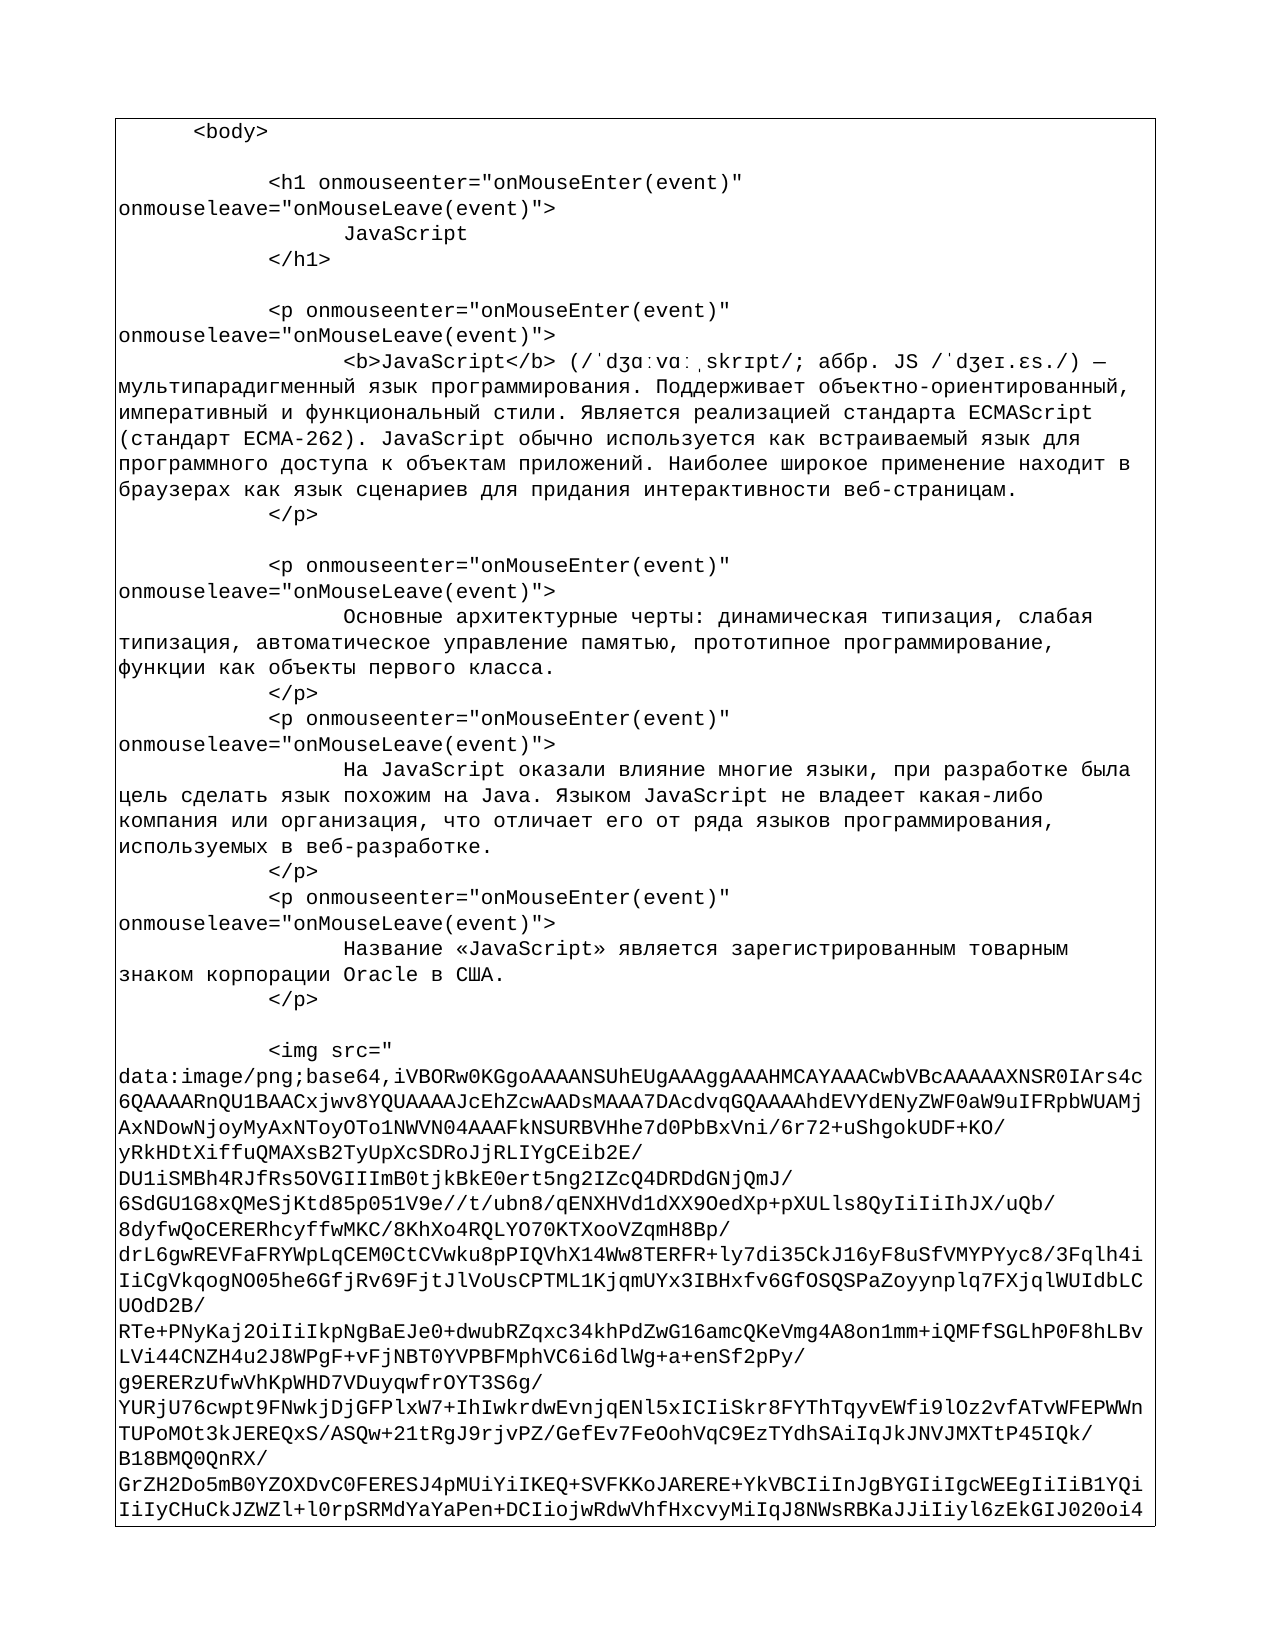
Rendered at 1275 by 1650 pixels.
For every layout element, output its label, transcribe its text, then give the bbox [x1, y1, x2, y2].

text <body> [116, 119, 1155, 145]
text На JavaScript оказали влияние многие языки, при разработке была цель сделать язык похожим на Java. Языком JavaScript не владеет какая-либо компания или организация, что отличает его от ряда языков программирования, используемых в веб-разработке. [116, 756, 1155, 858]
text </p> [116, 501, 1155, 528]
text </h1> [116, 246, 1155, 273]
text <p onmouseenter="onMouseEnter(event)" onmouseleave="onMouseLeave(event)"> [116, 884, 1155, 935]
text Название «JavaScript» является зарегистрированным товарным знаком корпорации Oracle в США. [116, 935, 1155, 986]
text <p onmouseenter="onMouseEnter(event)" onmouseleave="onMouseLeave(event)"> [116, 552, 1155, 603]
text </p> [116, 858, 1155, 884]
text <img src=" data:image/png;base64,iVBORw0KGgoAAAANSUhEUgAAAggAAAHMCAYAAACwbVBcAAAAAXNSR0IArs4c6QAAAARnQU1BAACxjwv8YQUAAAAJcEhZcwAADsMAAA7DAcdvqGQAAAAhdEVYdENyZWF0aW9uIFRpbWUAMjAxNDowNjoyMyAxNToyOTo1NWVN04AAAFkNSURBVHhe7d0PbBxVni/6r72+uShgokUDF+KO/yRkHDtXiffuQMAXsB2TyUpXcSDRoJjRLIYgCEib2E/DU1iSMBh4RJfRs5OVGIIImB0tjkBkE0ert5ng2IZcQ4DRDdGNjQmJ/6SdGU1G8xQMeSjKtd85p051V9e//t/ubn8/qENXHVd1dXX9OedXp+pXULls8QyIiIiIhJX/uQb/8dyfwQoCERERhcyffwMKC/8KhXo4RQLYO70KTXooVZqmH8Bp/drL6gwREVFaFRYWpLqCEM0CtCVwku8pPIQVhX14Ww8TERFR+ly7di35CkJ16yF8uSfVMYPYyc8/3Fqlh4iIiCgVkqogNO05he6GfjRv69FjtJlVoUsCPTML1KjqmUYx3IBHxfv6GfOSQSPaZoyynplq7FXjqlWUIdbLCUOdD2B/RTe+PNyKaj2OiIiIkpNgBaEJe0+dwubRZqxc34khPdZwG16amcQKeVmg4A8on1mm+iQMFfSGLhP0F8hLBvLVi44CNZH4u2J8WPgF+vFjNBT0YVPBFMphVC6i6dlWg+a+enSf2pPy/g9ERERzUfwVhKpWHD7VDuyqwfrOYT3S6g/YURjU76cwpt9FNwkjDjGFPlxW7+IhIwkrdwEvnjqENl5xICIiSkr8FYThTqyvEWfi9lOz2vfATvWFEPWWnTUPoMOt3kJEREQxS/ASQw+21tRgJ9rjvPZ/GefEv7FeOohVqC9EzTYdhSAiIqJkJNVJMXTtP45IQk/B18BMQ0QnRX/GrZH2Do5mB0YZOXDvC0FERESJ4pMUiYiIKEQ+SVFKKoJARERE+YkVBCIiInJgBYGIiIgcWEEgIiIiB1YQiIiIyCHuCkJZWZl+l0rpSRMdYaYaPen+DCIiojwRdwVhfHxcvyMiIqJ8NWsRBKaJJiIiyl6zEkGIJ020oi4 [116, 1037, 1155, 1526]
text JavaScript [116, 220, 1155, 246]
text Основные архитектурные черты: динамическая типизация, слабая типизация, автоматическое управление памятью, прототипное программирование, функции как объекты первого класса. [116, 603, 1155, 680]
text </p> [116, 680, 1155, 705]
text <p onmouseenter="onMouseEnter(event)" onmouseleave="onMouseLeave(event)"> [116, 705, 1155, 756]
text </p> [116, 986, 1155, 1013]
text <b>JavaScript</b> (/ˈdʒɑːvɑːˌskrɪpt/; аббр. JS /ˈdʒeɪ.ɛs./) — мультипарадигменный язык программирования. Поддерживает объектно-ориентированный, императивный и функциональный стили. Является реализацией стандарта ECMAScript (стандарт ECMA-262). JavaScript обычно используется как встраиваемый язык для программного доступа к объектам приложений. Наиболее широкое применение находит в браузерах как язык сценариев для придания интерактивности веб-страницам. [116, 348, 1155, 501]
text <h1 onmouseenter="onMouseEnter(event)" onmouseleave="onMouseLeave(event)"> [116, 169, 1155, 220]
text <p onmouseenter="onMouseEnter(event)" onmouseleave="onMouseLeave(event)"> [116, 297, 1155, 348]
